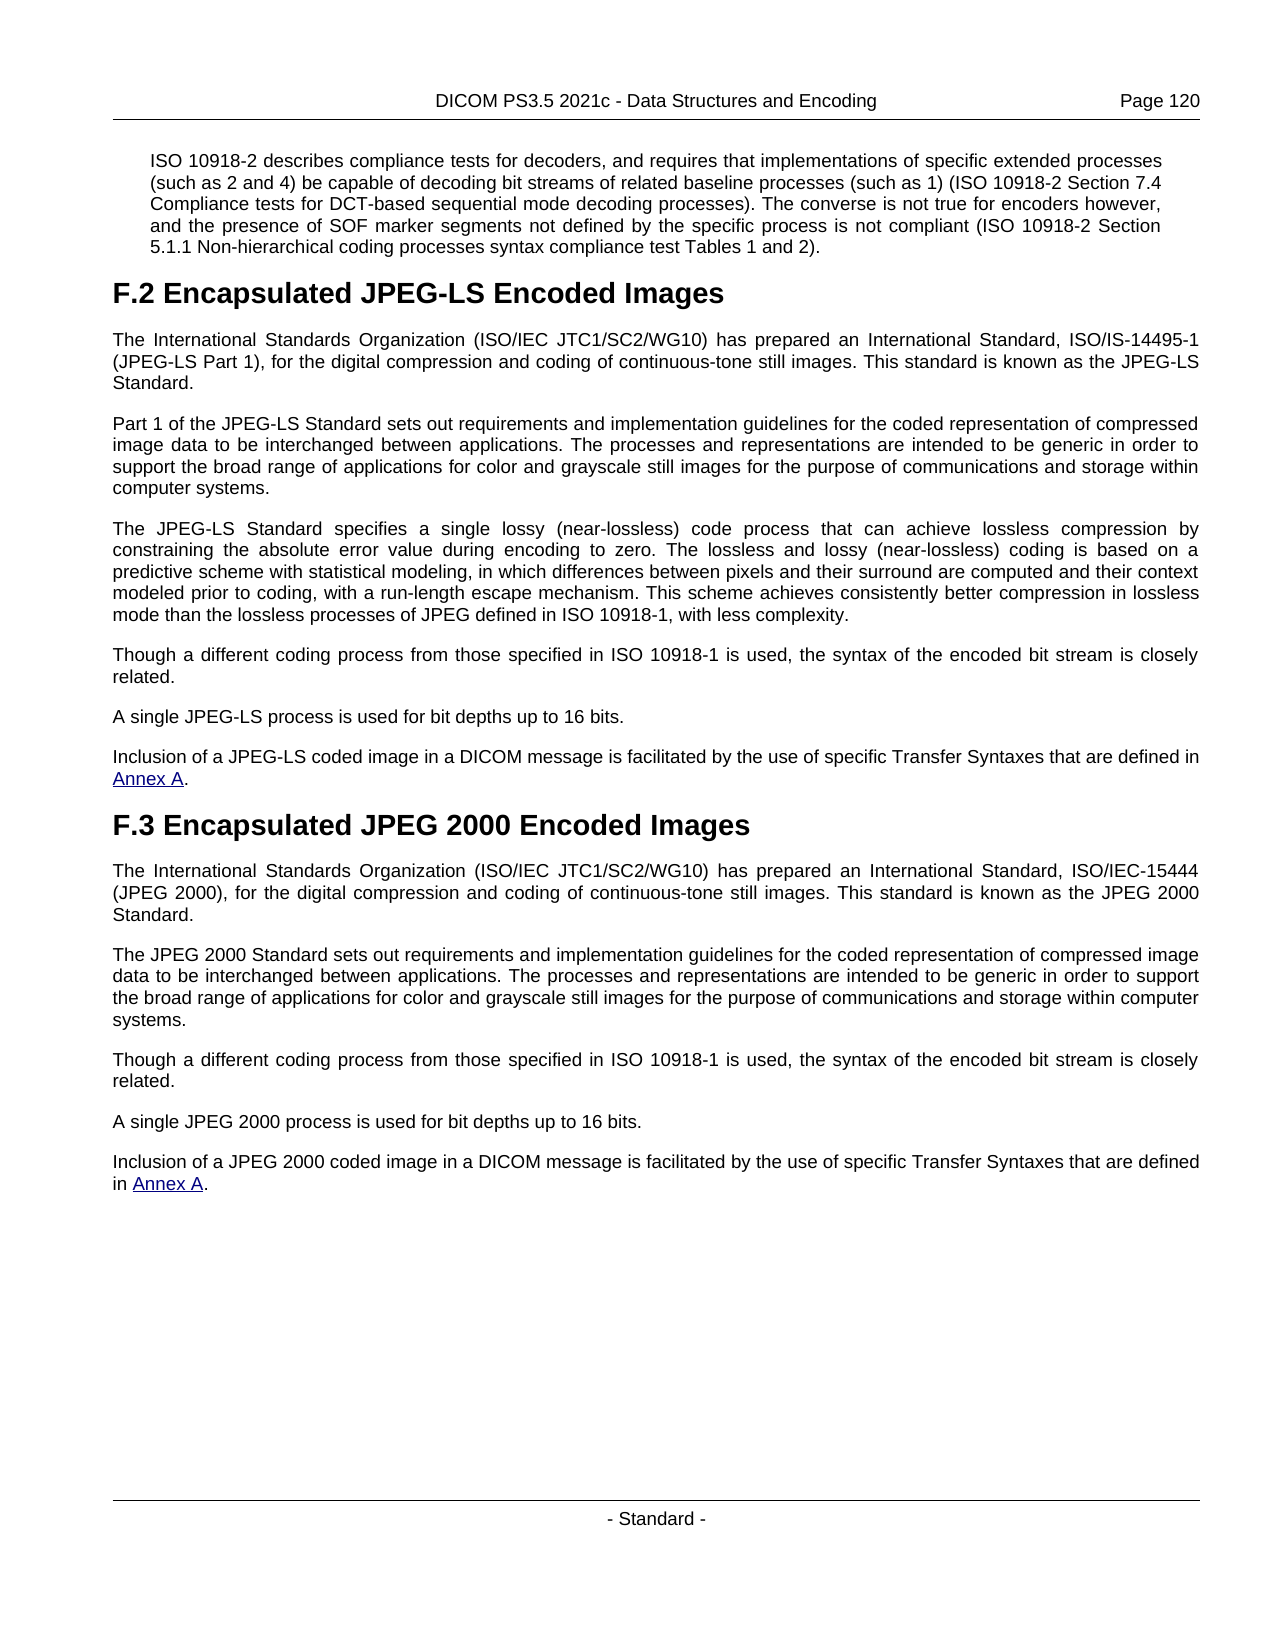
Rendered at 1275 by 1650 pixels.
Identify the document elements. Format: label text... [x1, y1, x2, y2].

text Though a different coding process from those specified in ISO 10918-1 is used, the syntax of the encoded bit stream is closely related. [112, 1049, 1200, 1092]
text Though a different coding process from those specified in ISO 10918-1 is used, the syntax of the encoded bit stream is closely related. [112, 644, 1200, 687]
text The International Standards Organization (ISO/IEC JTC1/SC2/WG10) has prepared an International Standard, ISO/IEC-15444 (JPEG 2000), for the digital compression and coding of continuous-tone still images. This standard is known as the JPEG 2000 Standard. [112, 860, 1200, 925]
text The JPEG-LS Standard specifies a single lossy (near-lossless) code process that can achieve lossless compression by constraining the absolute error value during encoding to zero. The lossless and lossy (near-lossless) coding is based on a predictive scheme with statistical modeling, in which differences between pixels and their surround are computed and their context modeled prior to coding, with a run-length escape mechanism. This scheme achieves consistently better compression in lossless mode than the lossless processes of JPEG defined in ISO 10918-1, with less complexity. [112, 517, 1200, 625]
text Part 1 of the JPEG-LS Standard sets out requirements and implementation guidelines for the coded representation of compressed image data to be interchanged between applications. The processes and representations are intended to be generic in order to support the broad range of applications for color and grayscale still images for the purpose of communications and storage within computer systems. [112, 412, 1200, 498]
text The JPEG 2000 Standard sets out requirements and implementation guidelines for the coded representation of compressed image data to be interchanged between applications. The processes and representations are intended to be generic in order to support the broad range of applications for color and grayscale still images for the purpose of communications and storage within computer systems. [112, 944, 1200, 1030]
text Inclusion of a JPEG-LS coded image in a DICOM message is facilitated by the use of specific Transfer Syntaxes that are defined in Annex A. [112, 746, 1200, 789]
text A single JPEG-LS process is used for bit depths up to 16 bits. [112, 706, 1200, 727]
text F.3 Encapsulated JPEG 2000 Encoded Images [112, 808, 1200, 841]
text Inclusion of a JPEG 2000 coded image in a DICOM message is facilitated by the use of specific Transfer Syntaxes that are defined in Annex A. [112, 1151, 1200, 1194]
text The International Standards Organization (ISO/IEC JTC1/SC2/WG10) has prepared an International Standard, ISO/IS-14495-1 (JPEG-LS Part 1), for the digital compression and coding of continuous-tone still images. This standard is known as the JPEG-LS Standard. [112, 329, 1200, 393]
text ISO 10918-2 describes compliance tests for decoders, and requires that implementations of specific extended processes (such as 2 and 4) be capable of decoding bit streams of related baseline processes (such as 1) (ISO 10918-2 Section 7.4 Compliance tests for DCT-based sequential mode decoding processes). The converse is not true for encoders however, and the presence of SOF marker segments not defined by the specific process is not compliant (ISO 10918-2 Section 5.1.1 Non-hierarchical coding processes syntax compliance test Tables 1 and 2). [150, 150, 1162, 258]
text F.2 Encapsulated JPEG-LS Encoded Images [112, 277, 1200, 310]
text A single JPEG 2000 process is used for bit depths up to 16 bits. [112, 1111, 1200, 1132]
